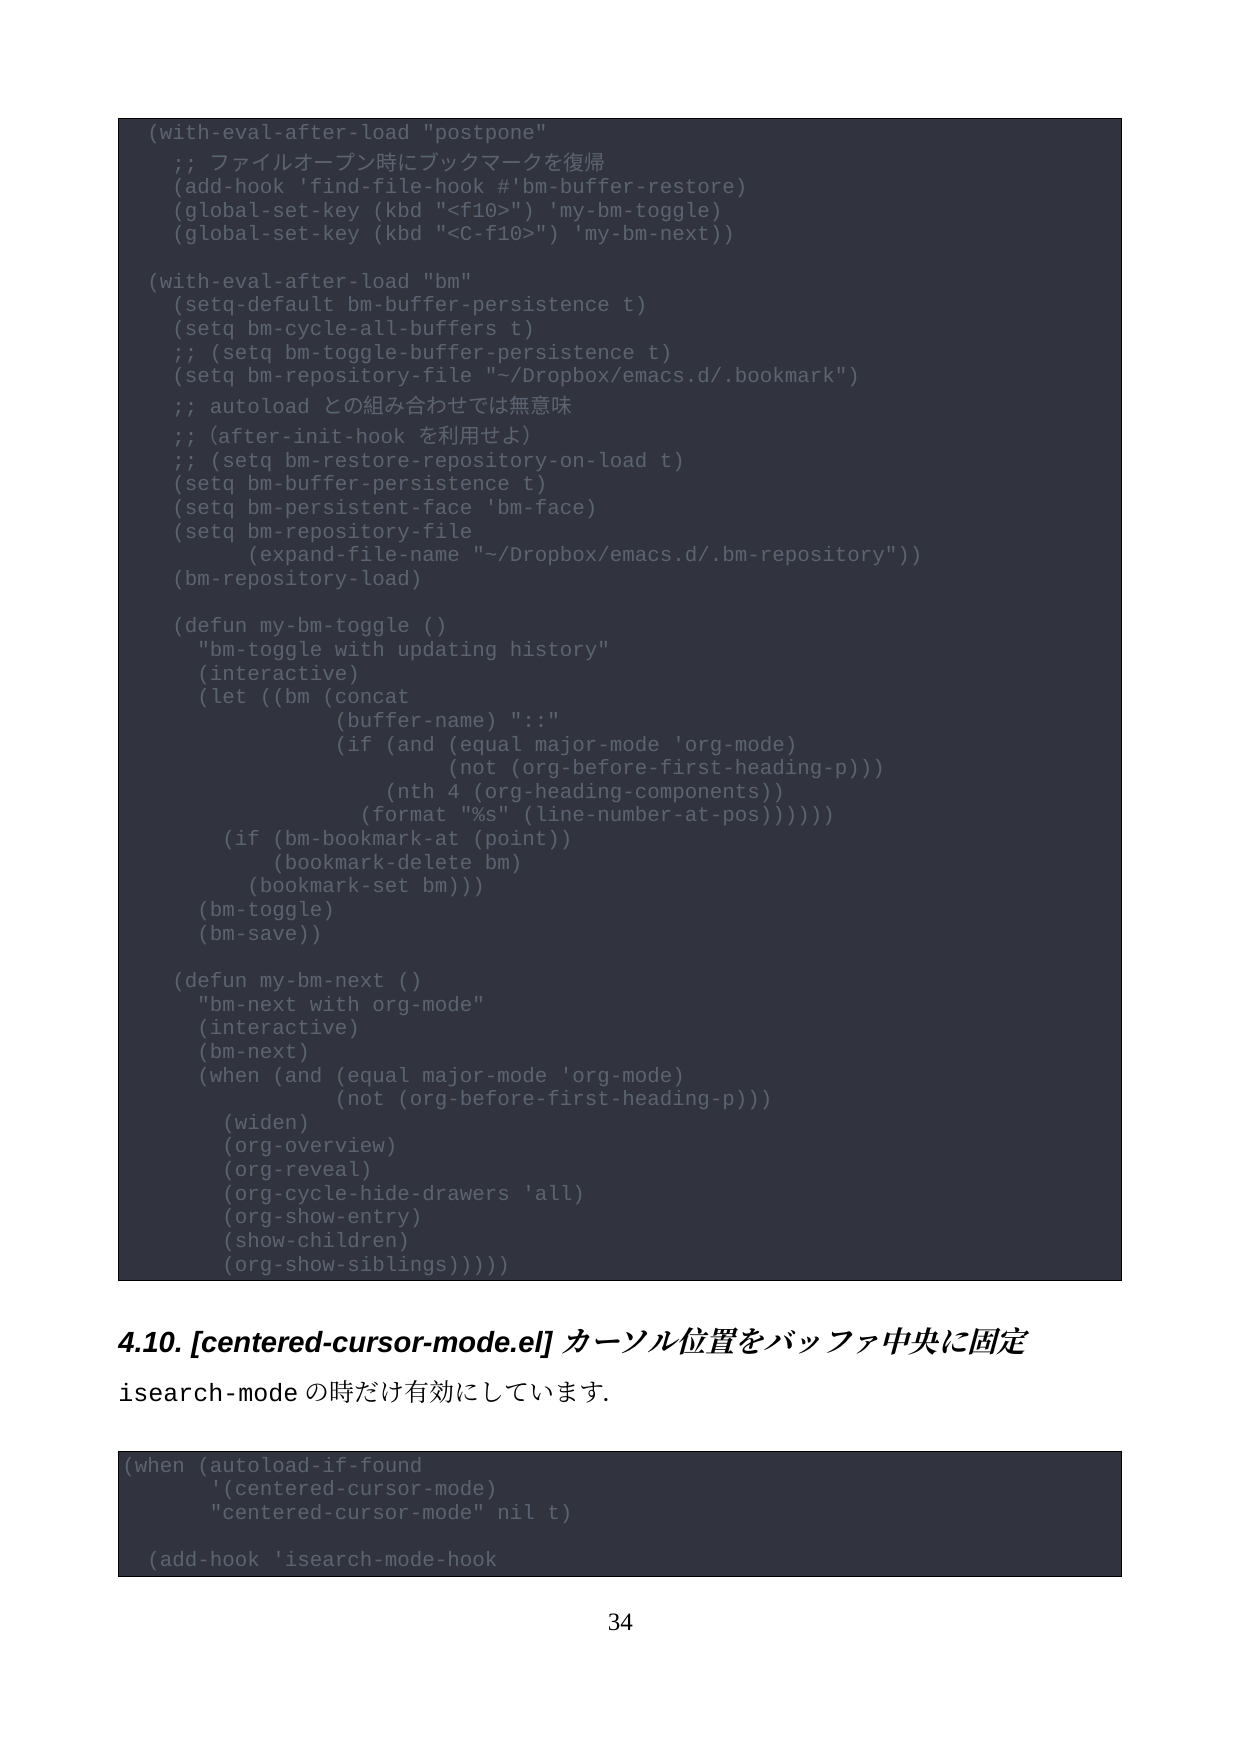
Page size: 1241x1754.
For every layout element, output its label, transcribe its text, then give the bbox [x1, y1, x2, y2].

text ;; (setq bm-toggle-buffer-persistence t) [119, 338, 1121, 361]
text (org-cycle-hide-drawers 'all) [119, 1179, 1121, 1202]
text (nth 4 (org-heading-components)) [119, 777, 1121, 801]
text (bm-toggle) [119, 895, 1121, 919]
text (bookmark-set bm))) [119, 871, 1121, 895]
text (bookmark-delete bm) [119, 848, 1121, 871]
text "centered-cursor-mode" nil t) [119, 1498, 1121, 1522]
text (interactive) [119, 659, 1121, 682]
text (global-set-key (kbd "<f10>") 'my-bm-toggle) [119, 196, 1121, 219]
text (when (autoload-if-found [119, 1452, 1121, 1474]
text (interactive) [119, 1013, 1121, 1037]
text (buffer-name) "::" [119, 706, 1121, 729]
text (global-set-key (kbd "<C-f10>") 'my-bm-next)) [119, 219, 1121, 243]
text isearch-mode の時だけ有効にしています． [118, 1373, 1122, 1438]
text (expand-file-name "~/Dropbox/emacs.d/.bm-repository")) [119, 540, 1121, 564]
text (setq bm-repository-file "~/Dropbox/emacs.d/.bookmark") [119, 361, 1121, 385]
text ;; (setq bm-restore-repository-on-load t) [119, 446, 1121, 469]
text (bm-save)) [119, 919, 1121, 942]
text (with-eval-after-load "postpone" [119, 119, 1121, 142]
text (let ((bm (concat [119, 682, 1121, 706]
text (add-hook 'find-file-hook #'bm-buffer-restore) [119, 172, 1121, 196]
text (show-children) [119, 1226, 1121, 1250]
text (add-hook 'isearch-mode-hook [119, 1545, 1121, 1576]
text (with-eval-after-load "bm" [119, 267, 1121, 290]
text (setq bm-persistent-face 'bm-face) [119, 493, 1121, 517]
text (widen) [119, 1108, 1121, 1132]
text ;;（after-init-hook を利用せよ） [119, 415, 1121, 446]
text (bm-repository-load) [119, 564, 1121, 588]
text (setq bm-repository-file [119, 517, 1121, 540]
text ;; ファイルオープン時にブックマークを復帰 [119, 142, 1121, 172]
text "bm-toggle with updating history" [119, 635, 1121, 659]
text (setq bm-cycle-all-buffers t) [119, 314, 1121, 338]
text (if (bm-bookmark-at (point)) [119, 824, 1121, 848]
text (when (and (equal major-mode 'org-mode) [119, 1061, 1121, 1084]
text (org-overview) [119, 1132, 1121, 1155]
text ;; autoload との組み合わせでは無意味 [119, 385, 1121, 415]
text (not (org-before-first-heading-p))) [119, 753, 1121, 777]
text (not (org-before-first-heading-p))) [119, 1084, 1121, 1108]
text (setq bm-buffer-persistence t) [119, 469, 1121, 493]
text (org-reveal) [119, 1155, 1121, 1179]
text (defun my-bm-toggle () [119, 611, 1121, 635]
text (if (and (equal major-mode 'org-mode) [119, 729, 1121, 753]
text (format "%s" (line-number-at-pos)))))) [119, 801, 1121, 824]
text "bm-next with org-mode" [119, 990, 1121, 1013]
text (setq-default bm-buffer-persistence t) [119, 290, 1121, 314]
text (org-show-entry) [119, 1202, 1121, 1226]
text (defun my-bm-next () [119, 966, 1121, 990]
text (bm-next) [119, 1037, 1121, 1061]
text '(centered-cursor-mode) [119, 1474, 1121, 1498]
text (org-show-siblings))))) [119, 1250, 1121, 1280]
subtitle [centered-cursor-mode.el] カーソル位置をバッファ中央に固定 [118, 1319, 1122, 1361]
